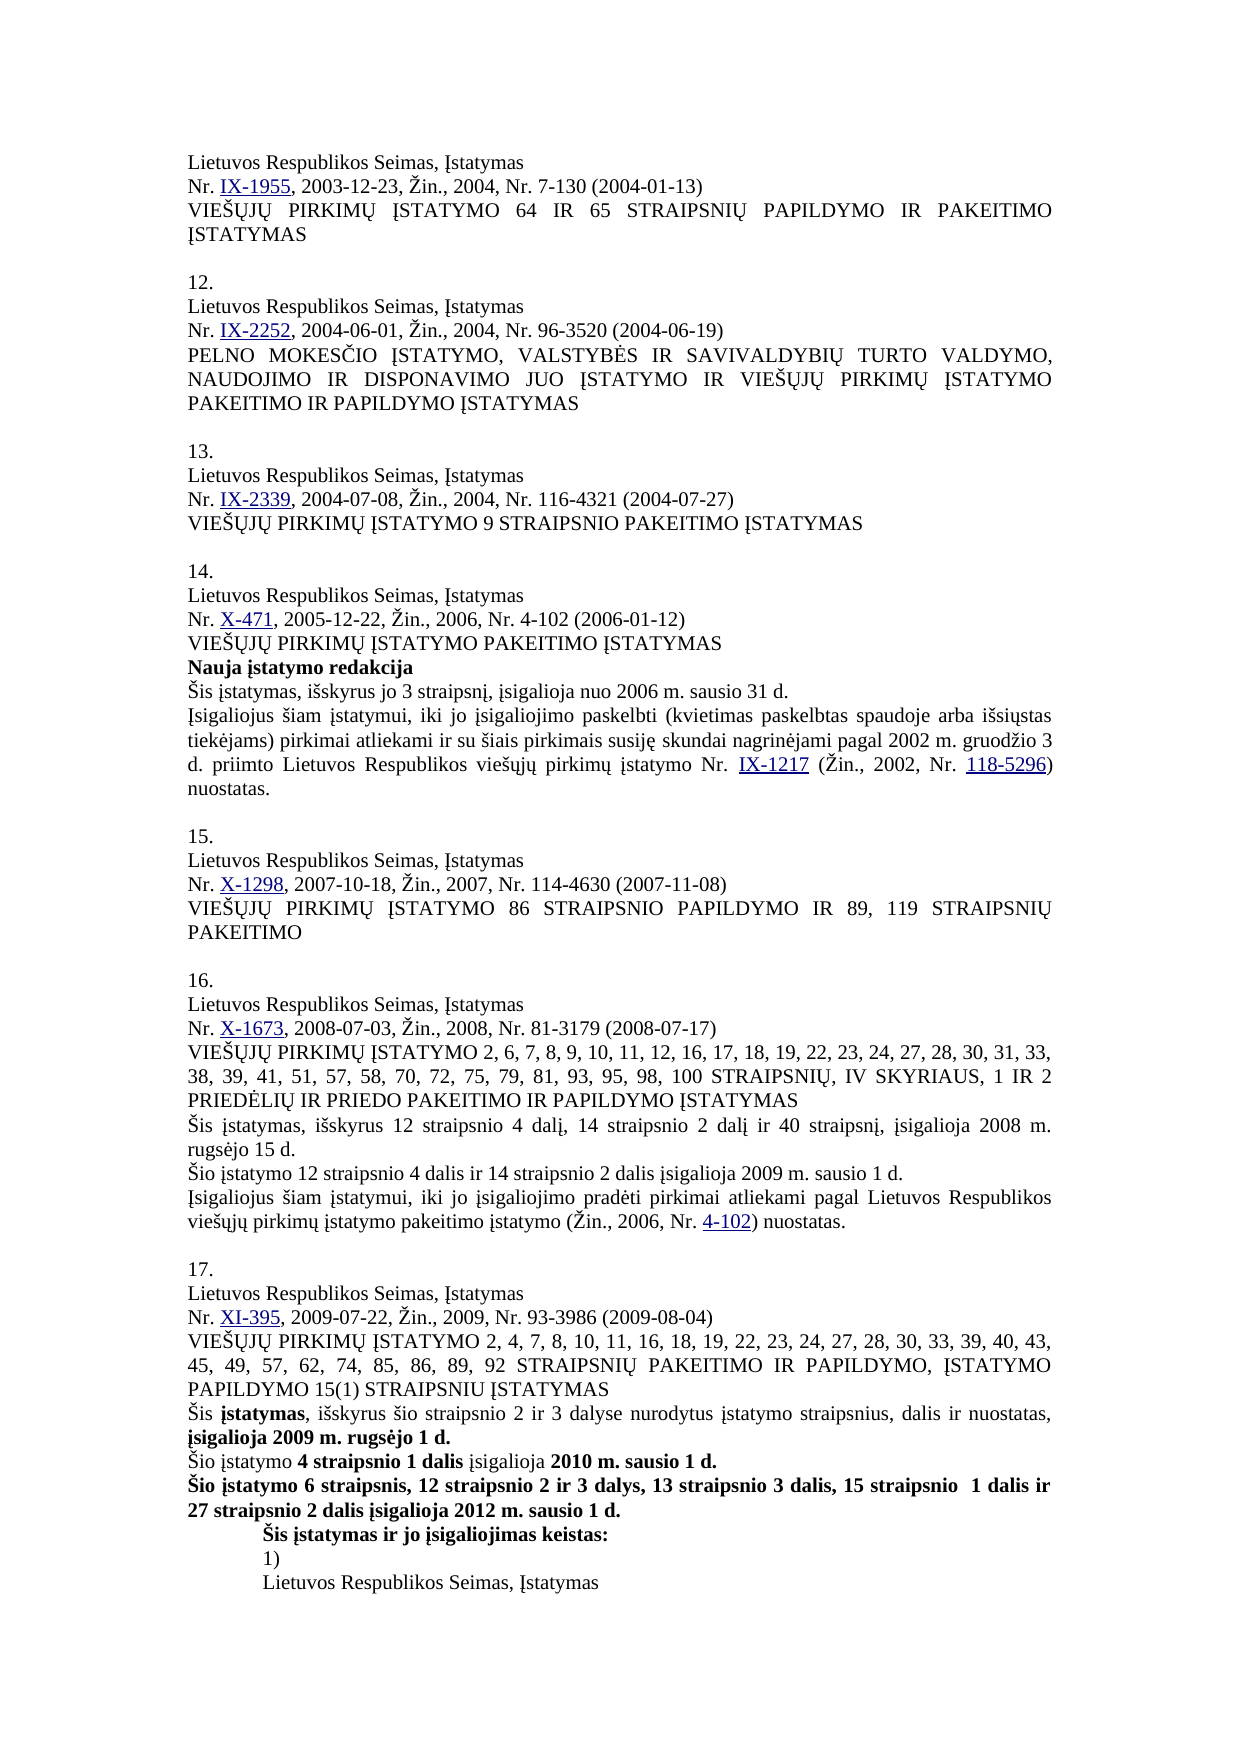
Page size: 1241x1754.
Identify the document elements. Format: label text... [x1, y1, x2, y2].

text 13. [187, 439, 1053, 463]
text Šis įstatymas ir jo įsigaliojimas keistas: [187, 1522, 1053, 1546]
text Lietuvos Respublikos Seimas, Įstatymas [187, 1281, 1053, 1305]
text 15. [187, 824, 1053, 848]
text Įsigaliojus šiam įstatymui, iki jo įsigaliojimo paskelbti (kvietimas paskelbtas spaudoje arba išsiųstas tiekėjams) pirkimai atliekami ir su šiais pirkimais susiję skundai nagrinėjami pagal 2002 m. gruodžio 3 d. priimto Lietuvos Respublikos viešųjų pirkimų įstatymo Nr. IX-1217 (Žin., 2002, Nr. 118-5296) nuostatas. [187, 703, 1053, 800]
text Šio įstatymo 4 straipsnio 1 dalis įsigalioja 2010 m. sausio 1 d. [187, 1449, 1053, 1473]
text 1) [187, 1546, 1053, 1570]
text 16. [187, 968, 1053, 992]
text Šis įstatymas, išskyrus šio straipsnio 2 ir 3 dalyse nurodytus įstatymo straipsnius, dalis ir nuostatas, įsigalioja 2009 m. rugsėjo 1 d. [187, 1401, 1053, 1449]
text Nr. X-1298, 2007-10-18, Žin., 2007, Nr. 114-4630 (2007-11-08) [187, 872, 1053, 896]
text Šio įstatymo 6 straipsnis, 12 straipsnio 2 ir 3 dalys, 13 straipsnio 3 dalis, 15 straipsnio 1 dalis ir 27 straipsnio 2 dalis įsigalioja 2012 m. sausio 1 d. [187, 1473, 1053, 1522]
text Šis įstatymas, išskyrus jo 3 straipsnį, įsigalioja nuo 2006 m. sausio 31 d. [187, 679, 1053, 703]
text 17. [187, 1257, 1053, 1281]
text Šio įstatymo 12 straipsnio 4 dalis ir 14 straipsnio 2 dalis įsigalioja 2009 m. sausio 1 d. [187, 1161, 1053, 1185]
text 12. [187, 270, 1053, 294]
text Nr. XI-395, 2009-07-22, Žin., 2009, Nr. 93-3986 (2009-08-04) [187, 1305, 1053, 1329]
text Lietuvos Respublikos Seimas, Įstatymas [187, 1570, 1053, 1594]
text VIEŠŲJŲ PIRKIMŲ ĮSTATYMO 86 STRAIPSNIO PAPILDYMO IR 89, 119 STRAIPSNIŲ PAKEITIMO [187, 896, 1053, 944]
text Lietuvos Respublikos Seimas, Įstatymas [187, 848, 1053, 872]
text Lietuvos Respublikos Seimas, Įstatymas [187, 294, 1053, 318]
text Nr. X-471, 2005-12-22, Žin., 2006, Nr. 4-102 (2006-01-12) [187, 607, 1053, 631]
text VIEŠŲJŲ PIRKIMŲ ĮSTATYMO 9 STRAIPSNIO PAKEITIMO ĮSTATYMAS [187, 511, 1053, 535]
text Šis įstatymas, išskyrus 12 straipsnio 4 dalį, 14 straipsnio 2 dalį ir 40 straipsnį, įsigalioja 2008 m. rugsėjo 15 d. [187, 1112, 1053, 1161]
text Nr. X-1673, 2008-07-03, Žin., 2008, Nr. 81-3179 (2008-07-17) [187, 1016, 1053, 1040]
text Lietuvos Respublikos Seimas, Įstatymas [187, 583, 1053, 607]
text Lietuvos Respublikos Seimas, Įstatymas [187, 992, 1053, 1016]
text Nr. IX-2339, 2004-07-08, Žin., 2004, Nr. 116-4321 (2004-07-27) [187, 487, 1053, 511]
text Nr. IX-2252, 2004-06-01, Žin., 2004, Nr. 96-3520 (2004-06-19) [187, 318, 1053, 342]
text Nr. IX-1955, 2003-12-23, Žin., 2004, Nr. 7-130 (2004-01-13) [187, 174, 1053, 198]
text PELNO MOKESČIO ĮSTATYMO, VALSTYBĖS IR SAVIVALDYBIŲ TURTO VALDYMO, NAUDOJIMO IR DISPONAVIMO JUO ĮSTATYMO IR VIEŠŲJŲ PIRKIMŲ ĮSTATYMO PAKEITIMO IR PAPILDYMO ĮSTATYMAS [187, 342, 1053, 415]
text VIEŠŲJŲ PIRKIMŲ ĮSTATYMO 64 IR 65 STRAIPSNIŲ PAPILDYMO IR PAKEITIMO ĮSTATYMAS [187, 198, 1053, 246]
text Įsigaliojus šiam įstatymui, iki jo įsigaliojimo pradėti pirkimai atliekami pagal Lietuvos Respublikos viešųjų pirkimų įstatymo pakeitimo įstatymo (Žin., 2006, Nr. 4-102) nuostatas. [187, 1185, 1053, 1233]
text Nauja įstatymo redakcija [187, 655, 1053, 679]
text Lietuvos Respublikos Seimas, Įstatymas [187, 150, 1053, 174]
text Lietuvos Respublikos Seimas, Įstatymas [187, 463, 1053, 487]
text 14. [187, 559, 1053, 583]
text VIEŠŲJŲ PIRKIMŲ ĮSTATYMO 2, 6, 7, 8, 9, 10, 11, 12, 16, 17, 18, 19, 22, 23, 24, 27, 28, 30, 31, 33, 38, 39, 41, 51, 57, 58, 70, 72, 75, 79, 81, 93, 95, 98, 100 STRAIPSNIŲ, IV SKYRIAUS, 1 IR 2 PRIEDĖLIŲ IR PRIEDO PAKEITIMO IR PAPILDYMO ĮSTATYMAS [187, 1040, 1053, 1112]
text VIEŠŲJŲ PIRKIMŲ ĮSTATYMO PAKEITIMO ĮSTATYMAS [187, 631, 1053, 655]
text VIEŠŲJŲ PIRKIMŲ ĮSTATYMO 2, 4, 7, 8, 10, 11, 16, 18, 19, 22, 23, 24, 27, 28, 30, 33, 39, 40, 43, 45, 49, 57, 62, 74, 85, 86, 89, 92 STRAIPSNIŲ PAKEITIMO IR PAPILDYMO, ĮSTATYMO PAPILDYMO 15(1) STRAIPSNIU ĮSTATYMAS [187, 1329, 1053, 1401]
